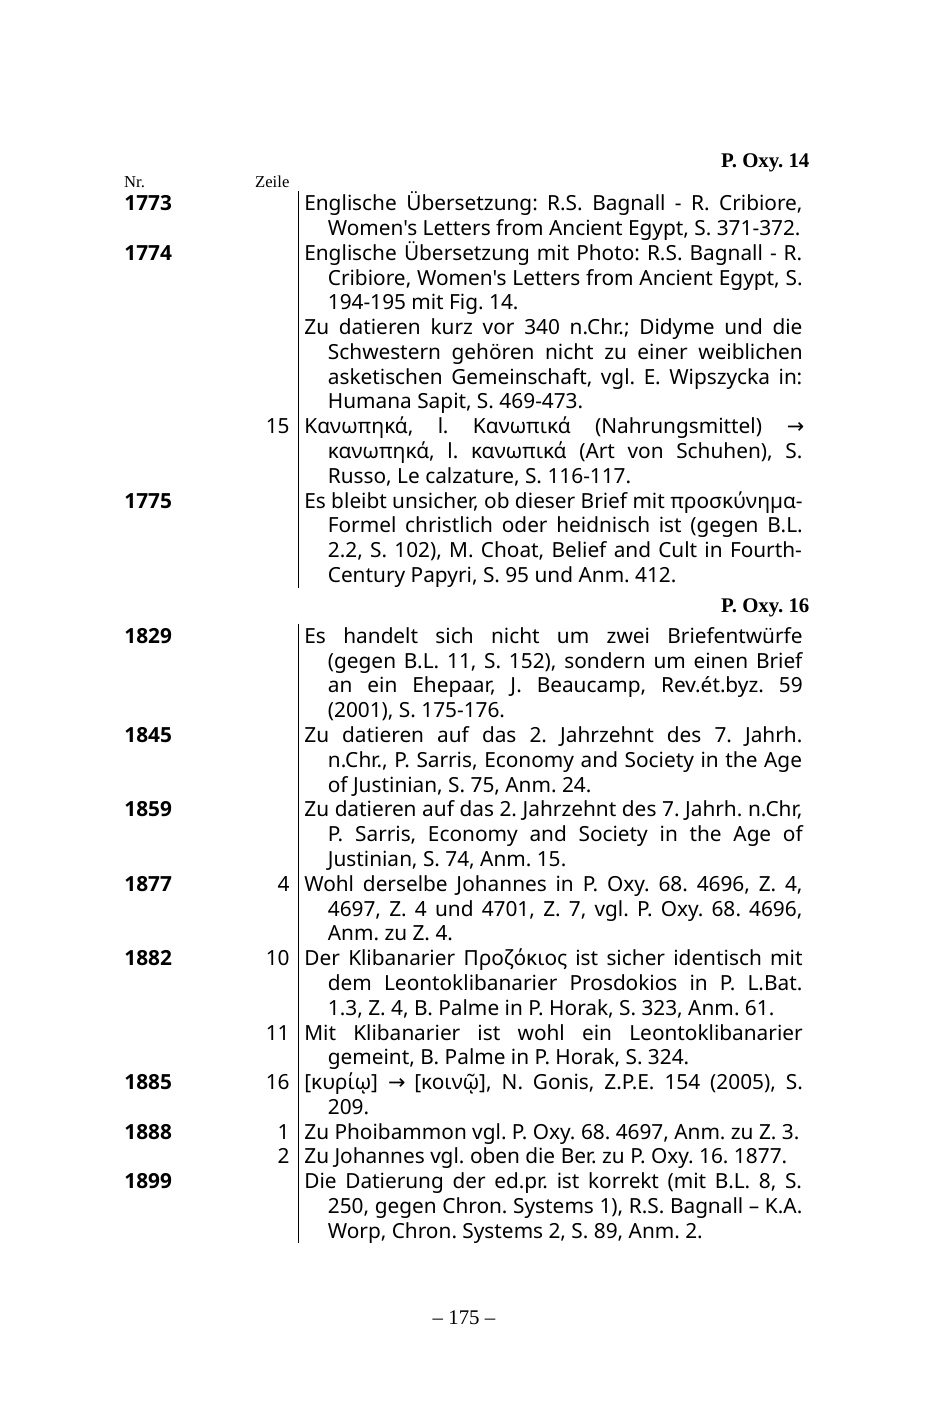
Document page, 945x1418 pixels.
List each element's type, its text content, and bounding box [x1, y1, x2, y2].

table_cell [118, 414, 207, 488]
table_cell 1775 [118, 488, 298, 587]
table_header Es handelt sich nicht um zwei Briefentwürfe (gegen B.L. 11, S. 152), sondern um einen Brief an ein Ehepaar, J. Beaucamp, Rev.ét.byz. 59 (2001), S. 175-176. [299, 624, 809, 723]
table_cell [118, 315, 298, 414]
table_cell 1859 [118, 797, 298, 871]
table_cell 1899 [118, 1169, 298, 1243]
table_cell 15 [207, 414, 298, 488]
table_cell 1845 [118, 723, 298, 797]
table_cell 1 [207, 1119, 298, 1144]
table_cell Κανωπηκά, l. Κανωπικά (Nahrungsmittel) → κανωπηκά, l. κανωπικά (Art von Schuhen), S. Russo, Le calzature, S. 116-117. [299, 414, 809, 488]
table_cell 1774 [118, 240, 298, 315]
table_cell Zu Phoibammon vgl. P. Oxy. 68. 4697, Anm. zu Z. 3. [299, 1119, 809, 1144]
table_cell 10 [207, 946, 298, 1020]
table_cell 4 [207, 871, 298, 946]
table_cell 2 [207, 1144, 298, 1169]
table_cell Englische Übersetzung mit Photo: R.S. Bagnall - R. Cribiore, Women's Letters from Ancient Egypt, S. 194-195 mit Fig. 14. [299, 240, 809, 315]
table_cell Englische Übersetzung: R.S. Bagnall - R. Cribiore, Women's Letters from Ancient Egypt, S. 371-372. [299, 191, 809, 240]
table_cell [118, 1020, 207, 1070]
table_cell Mit Klibanarier ist wohl ein Leontoklibanarier gemeint, B. Palme in P. Horak, S. 324. [299, 1020, 809, 1070]
table_cell 16 [207, 1070, 298, 1119]
table_cell 1888 [118, 1119, 207, 1144]
table_cell Zu datieren kurz vor 340 n.Chr.; Didyme und die Schwestern gehören nicht zu einer weiblichen asketischen Gemeinschaft, vgl. E. Wipszycka in: Humana Sapit, S. 469-473. [299, 315, 809, 414]
table_cell [κυρίῳ] → [κοινῷ], N. Gonis, Z.P.E. 154 (2005), S. 209. [299, 1070, 809, 1119]
table_cell Wohl derselbe Johannes in P. Oxy. 68. 4696, Z. 4, 4697, Z. 4 und 4701, Z. 7, vgl. P. Oxy. 68. 4696, Anm. zu Z. 4. [299, 871, 809, 946]
table_header 1829 [118, 624, 298, 723]
table_cell 1877 [118, 871, 207, 946]
subtitle P. Oxy. 16 [118, 593, 809, 617]
table_cell 1885 [118, 1070, 207, 1119]
table_cell 1773 [118, 191, 298, 240]
table_cell 1882 [118, 946, 207, 1020]
table_cell Zu datieren auf das 2. Jahrzehnt des 7. Jahrh. n.Chr, P. Sarris, Economy and Society in the Age of Justinian, S. 74, Anm. 15. [299, 797, 809, 871]
table_cell Zu datieren auf das 2. Jahrzehnt des 7. Jahrh. n.Chr., P. Sarris, Economy and Society in the Age of Justinian, S. 75, Anm. 24. [299, 723, 809, 797]
table_cell Der Klibanarier Προζόκιος ist sicher identisch mit dem Leontoklibanarier Prosdokios in P. L.Bat. 1.3, Z. 4, B. Palme in P. Horak, S. 323, Anm. 61. [299, 946, 809, 1020]
table_cell 11 [207, 1020, 298, 1070]
table_cell Es bleibt unsicher, ob dieser Brief mit προσκύνημα-Formel christlich oder heidnisch ist (gegen B.L. 2.2, S. 102), M. Choat, Belief and Cult in Fourth-Century Papyri, S. 95 und Anm. 412. [299, 488, 809, 587]
table_cell Die Datierung der ed.pr. ist korrekt (mit B.L. 8, S. 250, gegen Chron. Systems 1), R.S. Bagnall – K.A. Worp, Chron. Systems 2, S. 89, Anm. 2. [299, 1169, 809, 1243]
table_cell Zu Johannes vgl. oben die Ber. zu P. Oxy. 16. 1877. [299, 1144, 809, 1169]
table_cell [118, 1144, 207, 1169]
